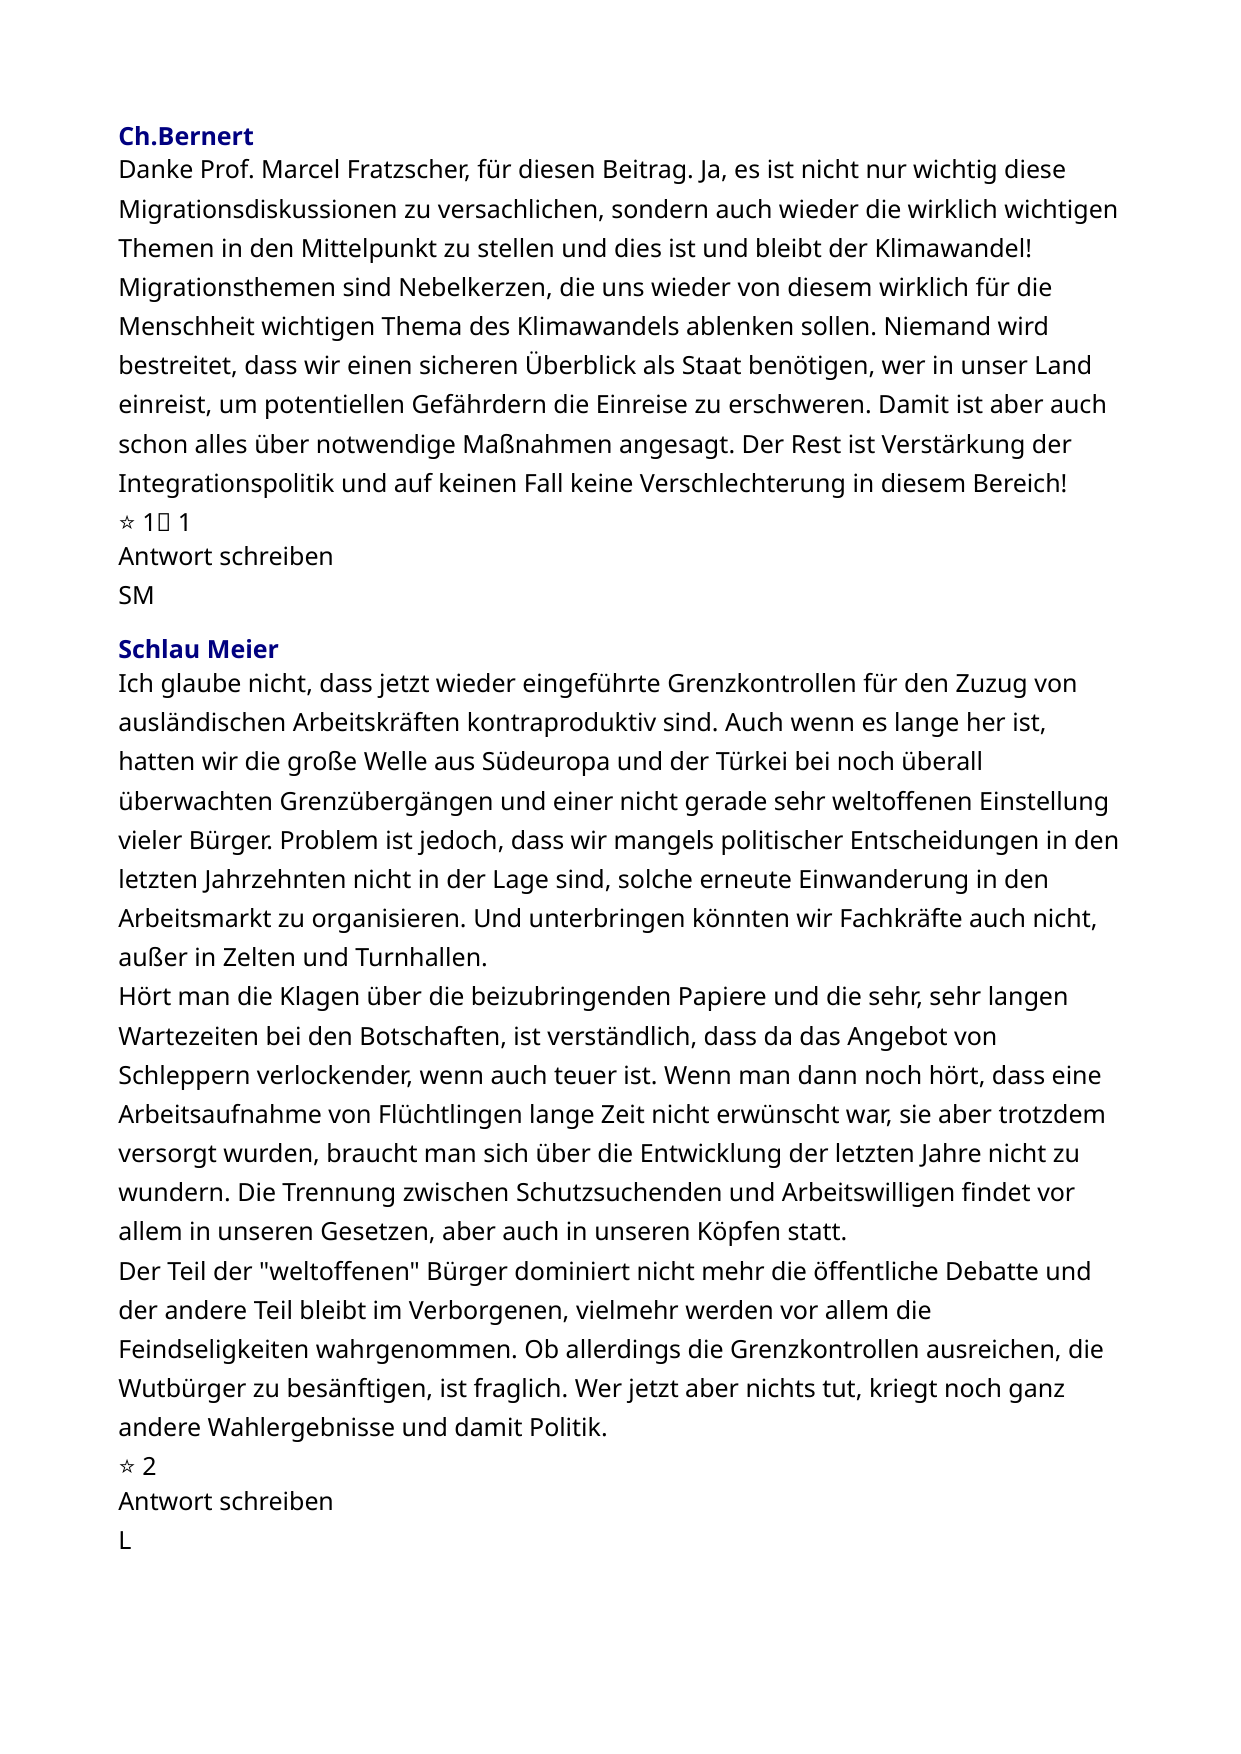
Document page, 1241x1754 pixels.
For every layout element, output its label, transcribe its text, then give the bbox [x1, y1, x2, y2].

text Antwort schreiben [118, 1483, 1122, 1517]
text Ich glaube nicht, dass jetzt wieder eingeführte Grenzkontrollen für den Zuzug von ausländischen Arbeitskräften kontraproduktiv sind. Auch wenn es lange her ist, hatten wir die große Welle aus Südeuropa und der Türkei bei noch überall überwachten Grenzübergängen und einer nicht gerade sehr weltoffenen Einstellung vieler Bürger. Problem ist jedoch, dass wir mangels politischer Entscheidungen in den letzten Jahrzehnten nicht in der Lage sind, solche erneute Einwanderung in den Arbeitsmarkt zu organisieren. Und unterbringen könnten wir Fachkräfte auch nicht, außer in Zelten und Turnhallen. [118, 666, 1122, 974]
text Danke Prof. Marcel Fratzscher, für diesen Beitrag. Ja, es ist nicht nur wichtig diese Migrationsdiskussionen zu versachlichen, sondern auch wieder die wirklich wichtigen Themen in den Mittelpunkt zu stellen und dies ist und bleibt der Klimawandel! Migrationsthemen sind Nebelkerzen, die uns wieder von diesem wirklich für die Menschheit wichtigen Thema des Klimawandels ablenken sollen. Niemand wird bestreitet, dass wir einen sicheren Überblick als Staat benötigen, wer in unser Land einreist, um potentiellen Gefährdern die Einreise zu erschweren. Damit ist aber auch schon alles über notwendige Maßnahmen angesagt. Der Rest ist Verstärkung der Integrationspolitik und auf keinen Fall keine Verschlechterung in diesem Bereich! [118, 152, 1122, 499]
text Hört man die Klagen über die beizubringenden Papiere und die sehr, sehr langen Wartezeiten bei den Botschaften, ist verständlich, dass da das Angebot von Schleppern verlockender, wenn auch teuer ist. Wenn man dann noch hört, dass eine Arbeitsaufnahme von Flüchtlingen lange Zeit nicht erwünscht war, sie aber trotzdem versorgt wurden, braucht man sich über die Entwicklung der letzten Jahre nicht zu wundern. Die Trennung zwischen Schutzsuchenden und Arbeitswilligen findet vor allem in unseren Gesetzen, aber auch in unseren Köpfen statt. [118, 979, 1122, 1248]
text ⭐️ 2 [118, 1449, 1122, 1483]
text ⭐️ 1🤨 1 [118, 505, 1122, 539]
subtitle Schlau Meier [118, 632, 1122, 666]
text Der Teil der "weltoffenen" Bürger dominiert nicht mehr die öffentliche Debatte und der andere Teil bleibt im Verborgenen, vielmehr werden vor allem die Feindseligkeiten wahrgenommen. Ob allerdings die Grenzkontrollen ausreichen, die Wutbürger zu besänftigen, ist fraglich. Wer jetzt aber nichts tut, kriegt noch ganz andere Wahlergebnisse und damit Politik. [118, 1253, 1122, 1444]
text Antwort schreiben [118, 539, 1122, 573]
text SM [118, 578, 1122, 612]
subtitle Ch.Bernert [118, 118, 1122, 152]
text L [118, 1522, 1122, 1556]
